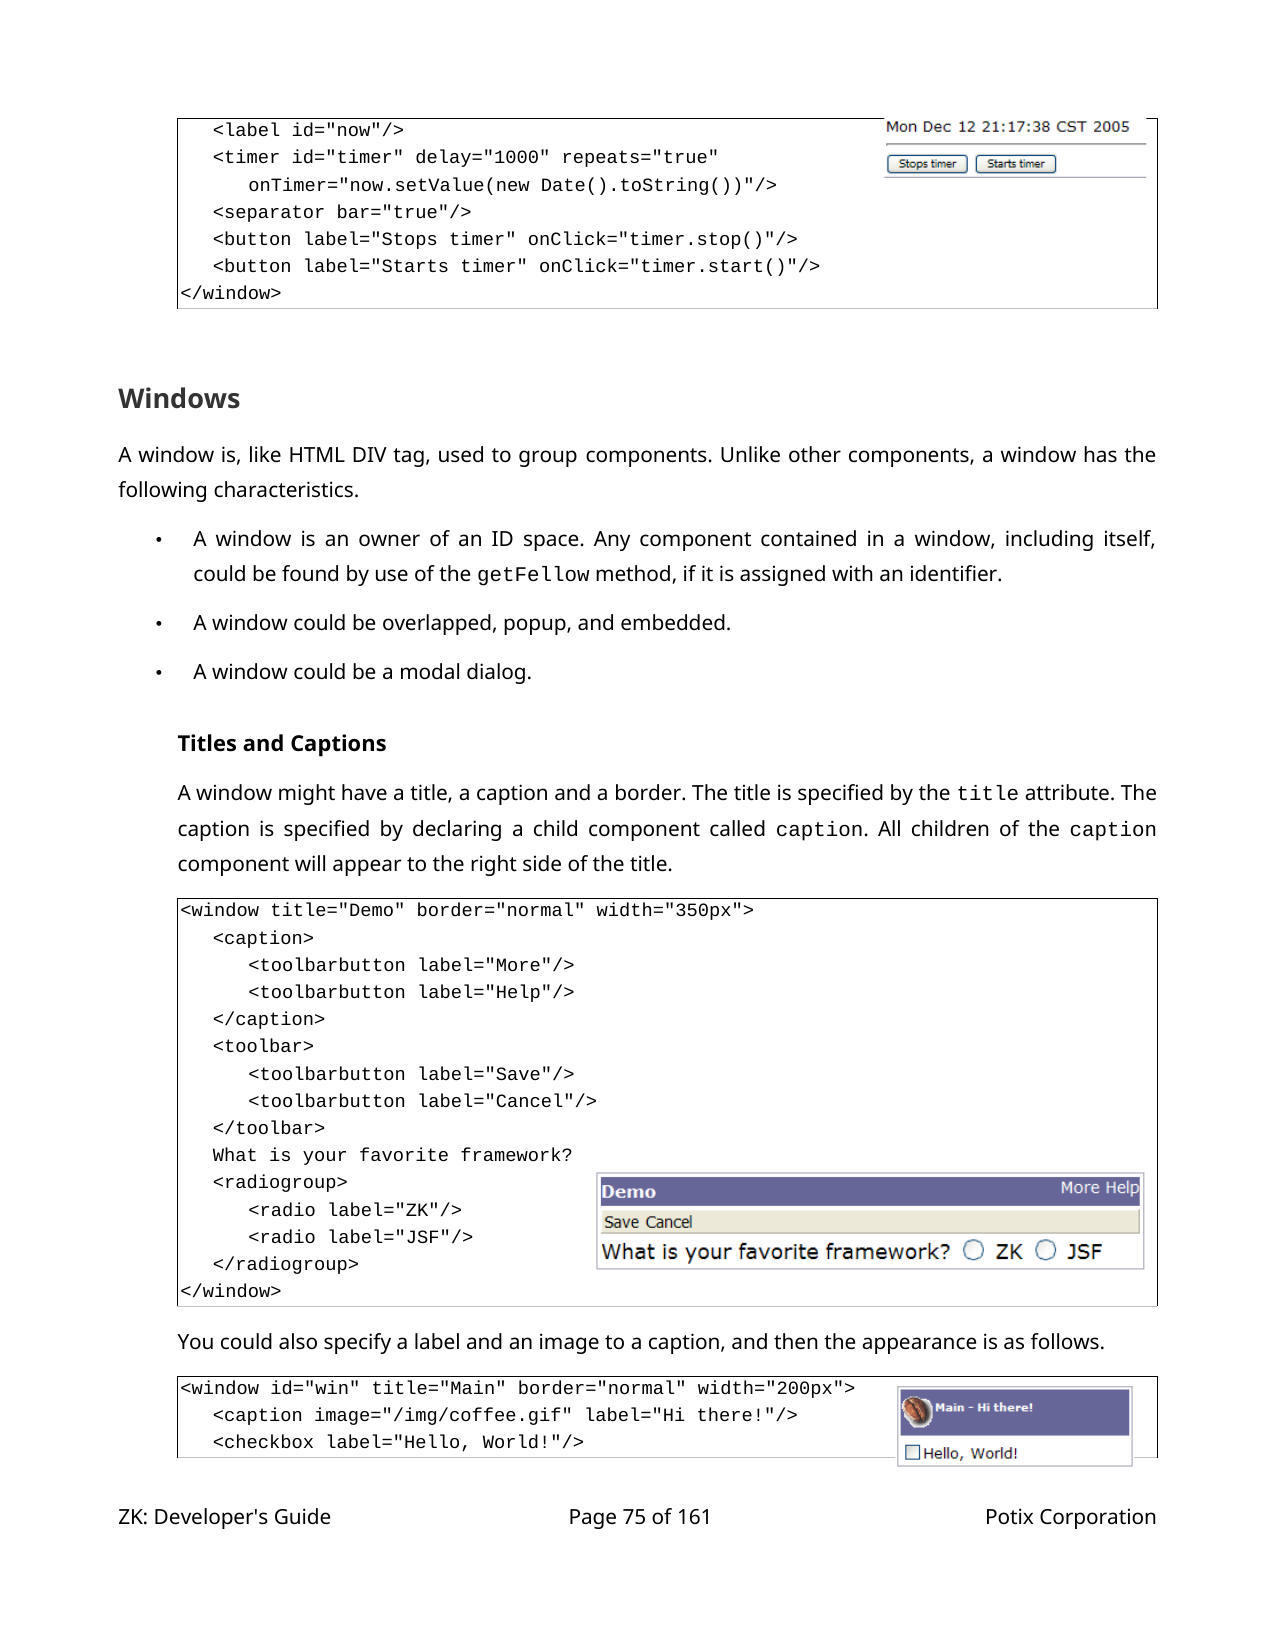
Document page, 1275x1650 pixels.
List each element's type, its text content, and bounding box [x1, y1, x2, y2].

text <separator bar="true"/> [178, 200, 1157, 224]
text </window> [178, 281, 1157, 308]
text <checkbox label="Hello, World!"/> [178, 1430, 895, 1457]
text <button label="Starts timer" onClick="timer.start()"/> [178, 254, 1157, 278]
subtitle Windows [118, 379, 1157, 416]
picture [895, 1385, 1135, 1469]
text You could also specify a label and an image to a caption, and then the appearance is as follows. [177, 1327, 1157, 1355]
text <button label="Stops timer" onClick="timer.stop()"/> [178, 227, 1157, 251]
text </radiogroup> [178, 1252, 1157, 1276]
subtitle Titles and Captions [177, 728, 1157, 758]
text onTimer="now.setValue(new Date().toString())"/> [178, 172, 1157, 197]
text What is your favorite framework? [178, 1143, 1157, 1167]
text A window is, like HTML DIV tag, used to group components. Unlike other components, a window has the following characteristics. [118, 440, 1157, 503]
text <window id="win" title="Main" border="normal" width="200px"> [178, 1377, 1157, 1400]
text <caption image="/img/coffee.gif" label="Hi there!"/> [178, 1403, 895, 1427]
text </window> [178, 1279, 1157, 1306]
text <window title="Demo" border="normal" width="350px"> [178, 899, 1157, 923]
list A window could be a modal dialog. [156, 657, 1157, 685]
text </caption> [178, 1007, 1157, 1031]
text <toolbarbutton label="Cancel"/> [178, 1089, 1157, 1113]
text <toolbar> [178, 1034, 1157, 1058]
text </toolbar> [178, 1116, 1157, 1140]
text <toolbarbutton label="More"/> [178, 953, 1157, 977]
text <toolbarbutton label="Help"/> [178, 980, 1157, 1004]
list A window is an owner of an ID space. Any component contained in a window, including itself, could be found by use of the getFellow method, if it is assigned with an identifier. [156, 524, 1157, 588]
text <timer id="timer" delay="1000" repeats="true" [178, 145, 884, 169]
text <toolbarbutton label="Save"/> [178, 1061, 1157, 1086]
text <label id="now"/> [178, 119, 884, 142]
text <radio label="JSF"/> [178, 1224, 593, 1249]
picture [593, 1169, 1149, 1273]
picture [884, 118, 1147, 178]
text A window might have a title, a caption and a border. The title is specified by the title attribute. The caption is specified by declaring a child component called caption. All children of the caption component will appear to the right side of the title. [177, 778, 1157, 878]
text <radio label="ZK"/> [178, 1197, 593, 1222]
text <caption> [178, 926, 1157, 950]
list A window could be overlapped, popup, and embedded. [156, 608, 1157, 636]
text <radiogroup> [178, 1170, 593, 1194]
